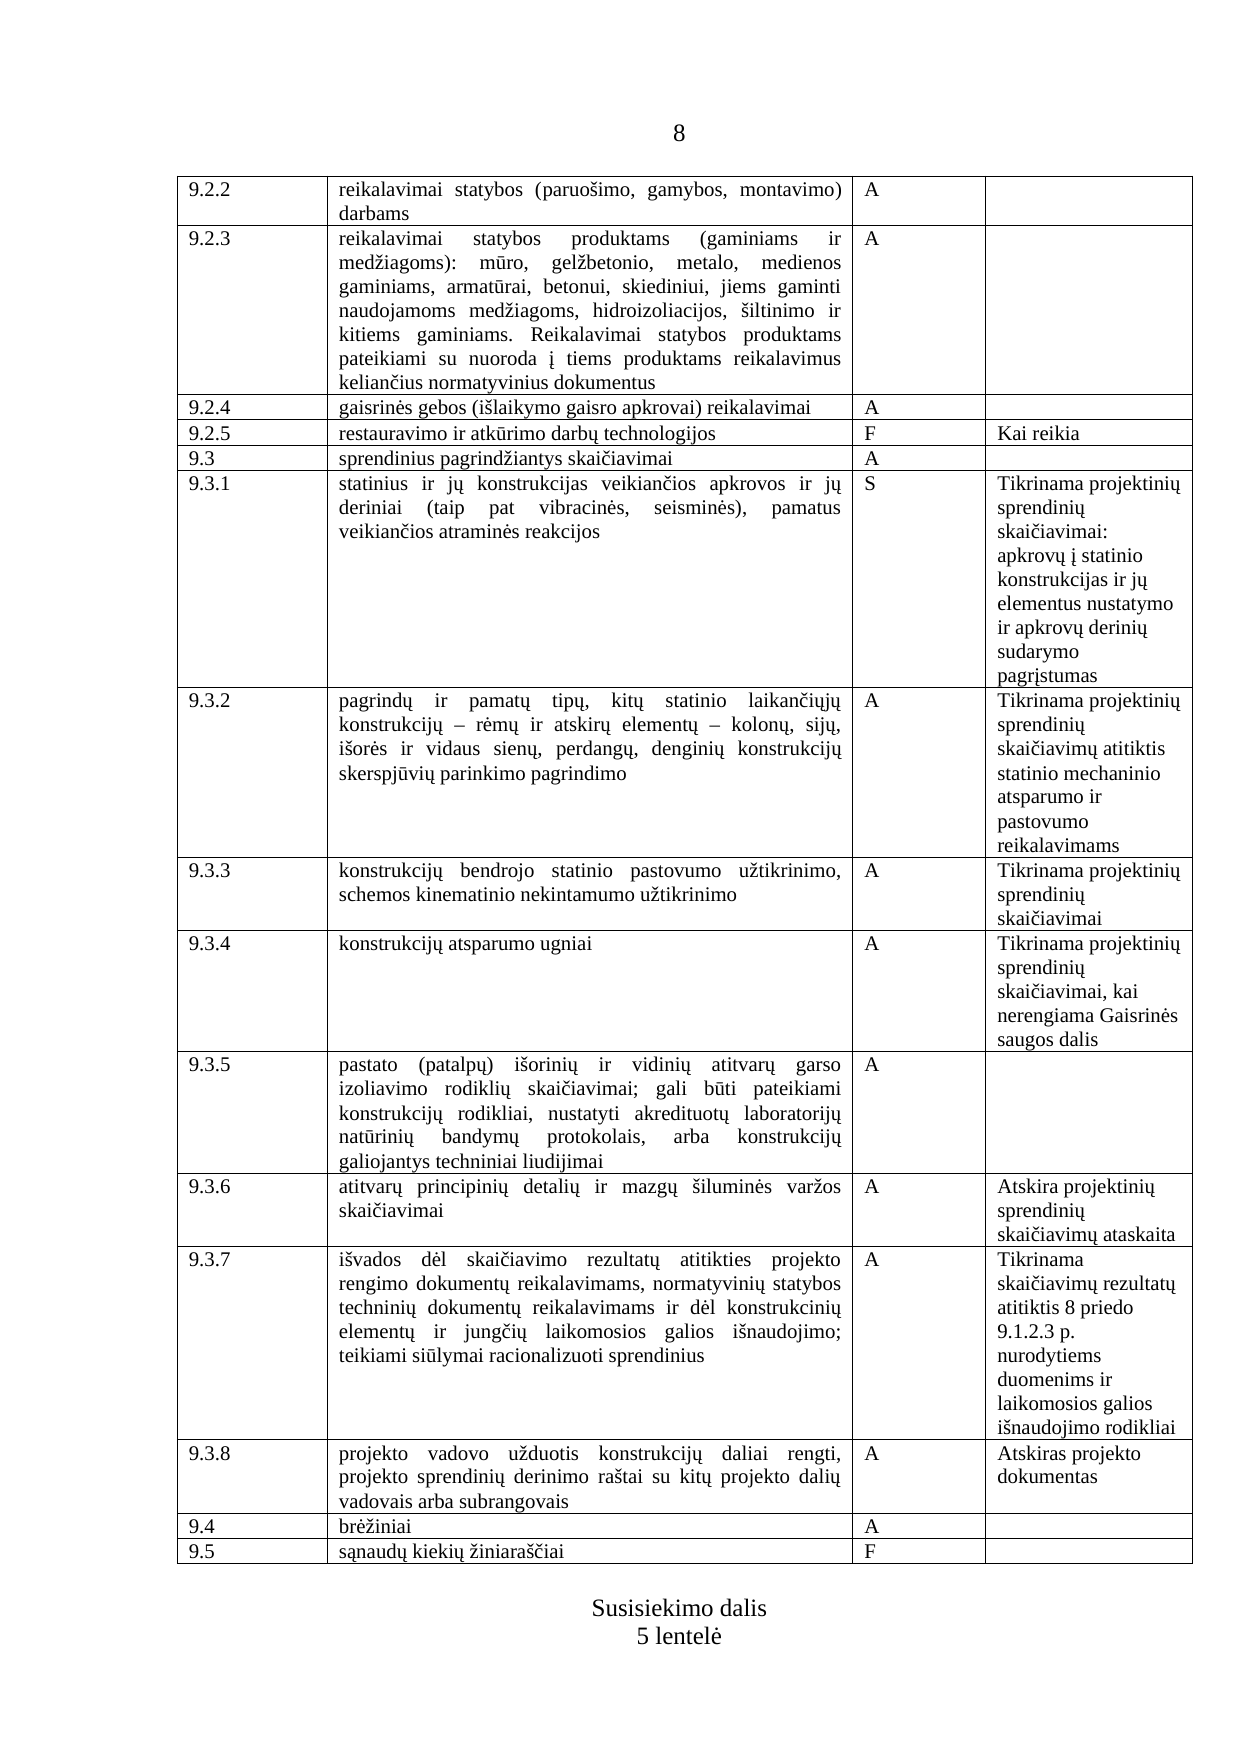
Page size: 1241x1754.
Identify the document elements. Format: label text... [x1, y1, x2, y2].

table_cell A [853, 226, 985, 394]
table_cell 9.3.3 [178, 858, 327, 930]
table_cell S [853, 471, 985, 687]
table_cell A [853, 858, 985, 930]
table_cell A [853, 1440, 985, 1513]
table_cell 9.2.5 [178, 420, 327, 444]
table_cell konstrukcijų atsparumo ugniai [328, 931, 852, 1051]
table_cell 9.2.3 [178, 226, 327, 394]
table_cell brėžiniai [328, 1514, 852, 1538]
table_cell A [853, 446, 985, 469]
table_cell [986, 1539, 1192, 1563]
table_cell [986, 177, 1192, 225]
table_cell 9.5 [178, 1539, 327, 1563]
table_cell 9.3.8 [178, 1440, 327, 1513]
table_cell restauravimo ir atkūrimo darbų technologijos [328, 420, 852, 444]
table_cell Tikrinama projektinių sprendinių skaičiavimai [986, 858, 1192, 930]
table_cell Tikrinama projektinių sprendinių skaičiavimai, kai nerengiama Gaisrinės saugos dalis [986, 931, 1192, 1051]
table_cell 9.3 [178, 446, 327, 469]
table_cell atitvarų principinių detalių ir mazgų šiluminės varžos skaičiavimai [328, 1174, 852, 1246]
table_cell 9.3.2 [178, 688, 327, 857]
table_cell A [853, 688, 985, 857]
table_cell konstrukcijų bendrojo statinio pastovumo užtikrinimo, schemos kinematinio nekintamumo užtikrinimo [328, 858, 852, 930]
table_cell [986, 226, 1192, 394]
table_cell gaisrinės gebos (išlaikymo gaisro apkrovai) reikalavimai [328, 395, 852, 419]
table_cell pastato (patalpų) išorinių ir vidinių atitvarų garso izoliavimo rodiklių skaičiavimai; gali būti pateikiami konstrukcijų rodikliai, nustatyti akredituotų laboratorijų natūrinių bandymų protokolais, arba konstrukcijų galiojantys techniniai liudijimai [328, 1052, 852, 1173]
table_cell Tikrinama projektinių sprendinių skaičiavimai: apkrovų į statinio konstrukcijas ir jų elementus nustatymo ir apkrovų derinių sudarymo pagrįstumas [986, 471, 1192, 687]
table_cell Tikrinama skaičiavimų rezultatų atitiktis 8 priedo 9.1.2.3 p. nurodytiems duomenims ir laikomosios galios išnaudojimo rodikliai [986, 1247, 1192, 1439]
table_cell [986, 395, 1192, 419]
table_cell A [853, 931, 985, 1051]
table_cell statinius ir jų konstrukcijas veikiančios apkrovos ir jų deriniai (taip pat vibracinės, seisminės), pamatus veikiančios atraminės reakcijos [328, 471, 852, 687]
table_cell 9.2.2 [178, 177, 327, 225]
table_cell A [853, 1174, 985, 1246]
table_cell reikalavimai statybos produktams (gaminiams ir medžiagoms): mūro, gelžbetonio, metalo, medienos gaminiams, armatūrai, betonui, skiediniui, jiems gaminti naudojamoms medžiagoms, hidroizoliacijos, šiltinimo ir kitiems gaminiams. Reikalavimai statybos produktams pateikiami su nuoroda į tiems produktams reikalavimus keliančius normatyvinius dokumentus [328, 226, 852, 394]
table_cell Kai reikia [986, 420, 1192, 444]
table_cell 9.3.5 [178, 1052, 327, 1173]
table_cell A [853, 1514, 985, 1538]
table_cell 9.3.6 [178, 1174, 327, 1246]
table_cell Atskiras projekto dokumentas [986, 1440, 1192, 1513]
table_cell F [853, 420, 985, 444]
table_cell A [853, 395, 985, 419]
table_cell 9.2.4 [178, 395, 327, 419]
table_cell F [853, 1539, 985, 1563]
table_cell sąnaudų kiekių žiniaraščiai [328, 1539, 852, 1563]
text 5 lentelė [177, 1621, 1181, 1650]
table_cell pagrindų ir pamatų tipų, kitų statinio laikančiųjų konstrukcijų – rėmų ir atskirų elementų – kolonų, sijų, išorės ir vidaus sienų, perdangų, denginių konstrukcijų skerspjūvių parinkimo pagrindimo [328, 688, 852, 857]
table_cell 9.3.7 [178, 1247, 327, 1439]
table_cell [986, 1514, 1192, 1538]
table_cell Atskira projektinių sprendinių skaičiavimų ataskaita [986, 1174, 1192, 1246]
table_cell [986, 1052, 1192, 1173]
table_cell A [853, 177, 985, 225]
table_cell projekto vadovo užduotis konstrukcijų daliai rengti, projekto sprendinių derinimo raštai su kitų projekto dalių vadovais arba subrangovais [328, 1440, 852, 1513]
text Susisiekimo dalis [177, 1593, 1181, 1621]
table_cell išvados dėl skaičiavimo rezultatų atitikties projekto rengimo dokumentų reikalavimams, normatyvinių statybos techninių dokumentų reikalavimams ir dėl konstrukcinių elementų ir jungčių laikomosios galios išnaudojimo; teikiami siūlymai racionalizuoti sprendinius [328, 1247, 852, 1439]
table_cell Tikrinama projektinių sprendinių skaičiavimų atitiktis statinio mechaninio atsparumo ir pastovumo reikalavimams [986, 688, 1192, 857]
table_cell reikalavimai statybos (paruošimo, gamybos, montavimo) darbams [328, 177, 852, 225]
table_cell 9.3.4 [178, 931, 327, 1051]
table_cell sprendinius pagrindžiantys skaičiavimai [328, 446, 852, 469]
table_cell 9.3.1 [178, 471, 327, 687]
table_cell A [853, 1052, 985, 1173]
table_cell 9.4 [178, 1514, 327, 1538]
table_cell A [853, 1247, 985, 1439]
table_cell [986, 446, 1192, 469]
